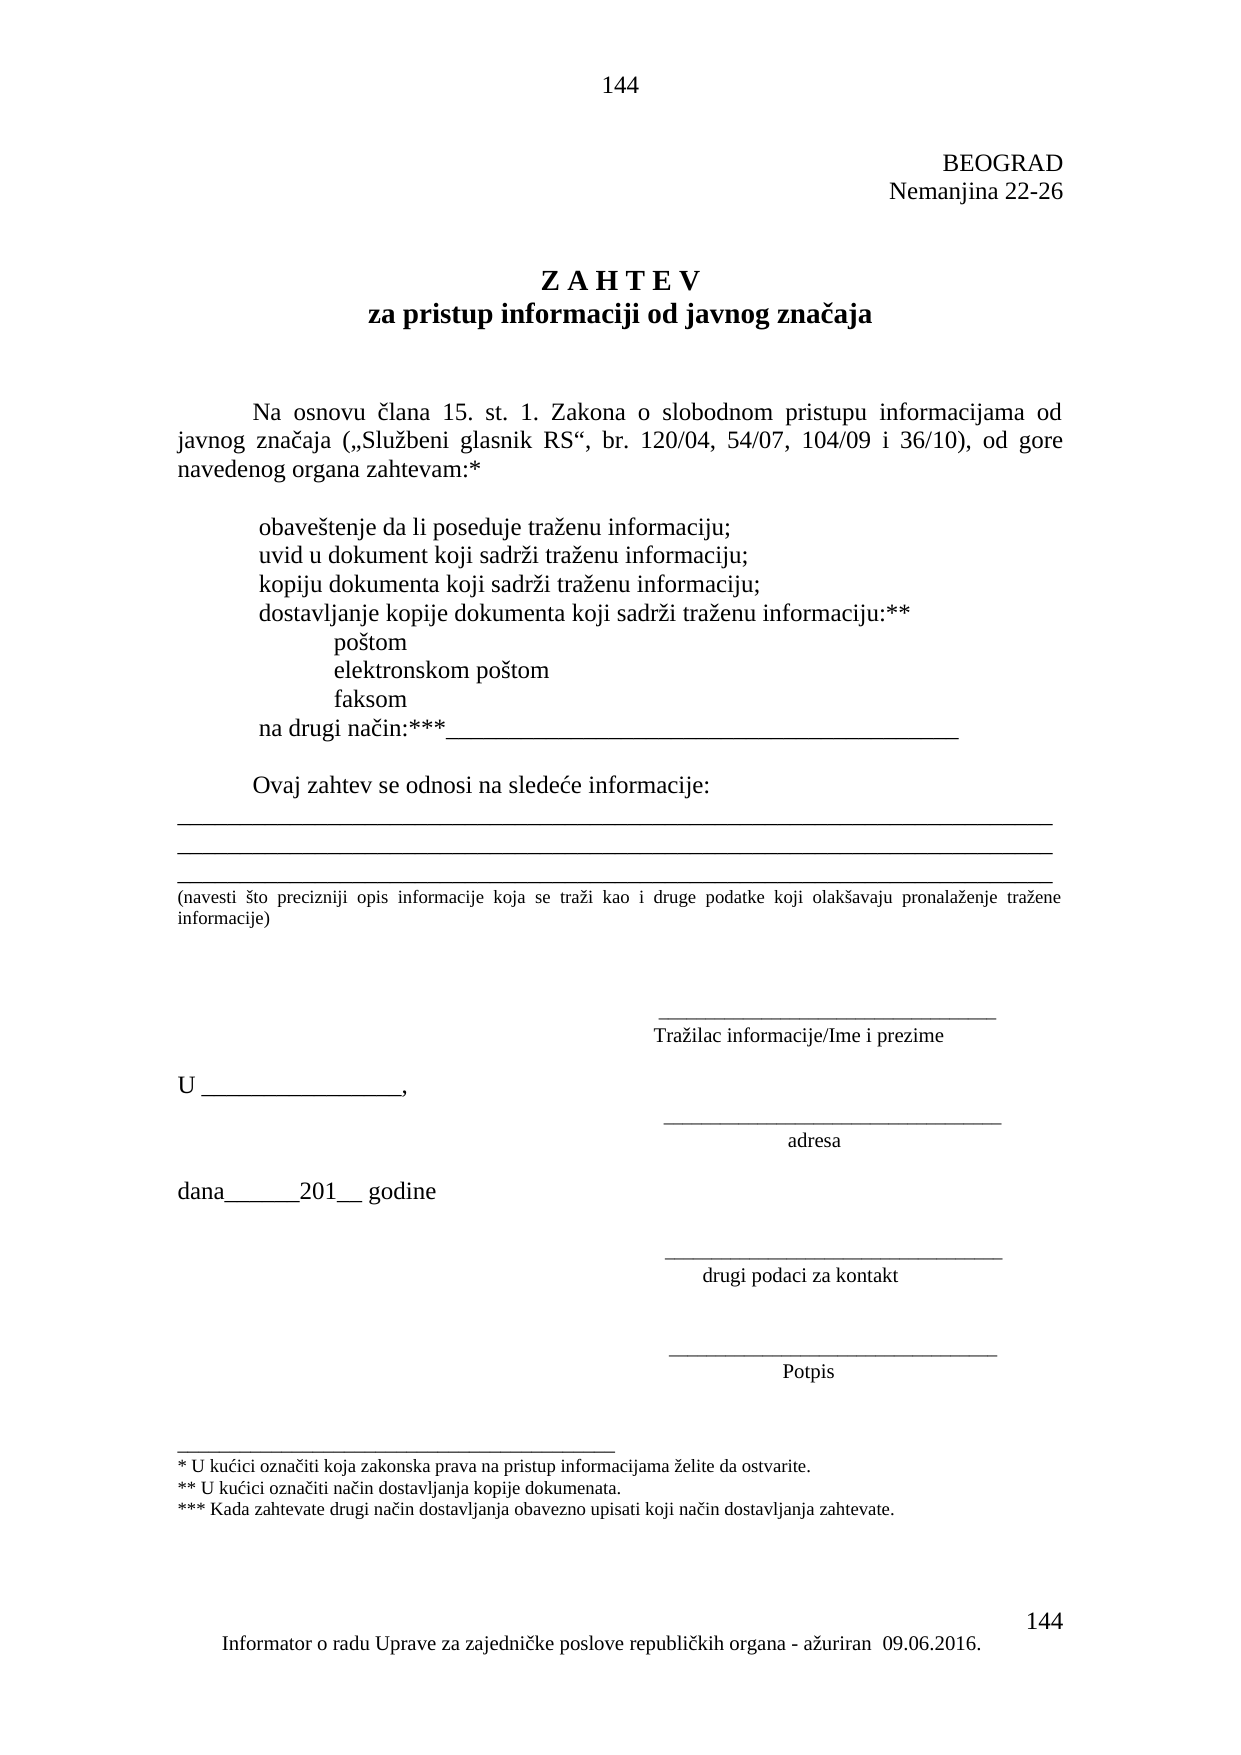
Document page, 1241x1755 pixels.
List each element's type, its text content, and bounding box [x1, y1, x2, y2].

text ** U kućici označiti način dostavlјanja kopije dokumenata. [177, 1477, 1063, 1498]
text Na osnovu člana 15. st. 1. Zakona o slobodnom pristupu informacijama od javnog značaja („Službeni glasnik RS“, br. 120/04, 54/07, 104/09 i 36/10), od gore navedenog organa zahtevam:* [177, 397, 1063, 483]
text U ________________, ____________________________________ [177, 1071, 1063, 1128]
text drugi podaci za kontakt [177, 1262, 1063, 1287]
text ⁫ dostavlјanje kopije dokumenta koji sadrži traženu informaciju:** [177, 598, 1063, 627]
text adresa [177, 1128, 1063, 1152]
text ⁫ uvid u dokument koji sadrži traženu informaciju; [177, 541, 1063, 569]
text *** Kada zahtevate drugi način dostavlјanja obavezno upisati koji način dostavlјanja zahtevate. [177, 1498, 1063, 1520]
text ⁫ kopiju dokumenta koji sadrži traženu informaciju; [177, 569, 1063, 598]
text ⁫ obaveštenje da li poseduje traženu informaciju; [177, 512, 1063, 541]
text ⁫ elektronskom poštom [252, 656, 1063, 684]
text ⁫ poštom [252, 627, 1063, 656]
text ⁫ faksom [252, 684, 1063, 713]
text Tražilac informacije/Ime i prezime [177, 1022, 1063, 1047]
text Potpis [177, 1359, 1063, 1383]
text (navesti što precizniji opis informacije koja se traži kao i druge podatke koji olakšavaju pronalaženje tražene informacije) [177, 886, 1063, 929]
text ____________________________________ [552, 974, 1063, 1022]
text BEOGRAD [177, 148, 1063, 176]
text * U kućici označiti koja zakonska prava na pristup informacijama želite da ostvarite. [177, 1455, 1063, 1477]
text __________________________________________________________________________________________________________________________________________________________________________________________________________________ [177, 799, 1063, 886]
text za pristup informaciji od javnog značaja [177, 296, 1063, 330]
text __________________________________________ [177, 1431, 1063, 1455]
text ⁫ na drugi način:***_________________________________________ [177, 713, 1063, 742]
text ___________________________________ [177, 1311, 1063, 1359]
text Ovaj zahtev se odnosi na sledeće informacije: [177, 771, 1063, 799]
text dana______201__ godine ____________________________________ [177, 1176, 1063, 1262]
text Nemanjina 22-26 [177, 176, 1063, 205]
text Z A H T E V [177, 263, 1063, 296]
